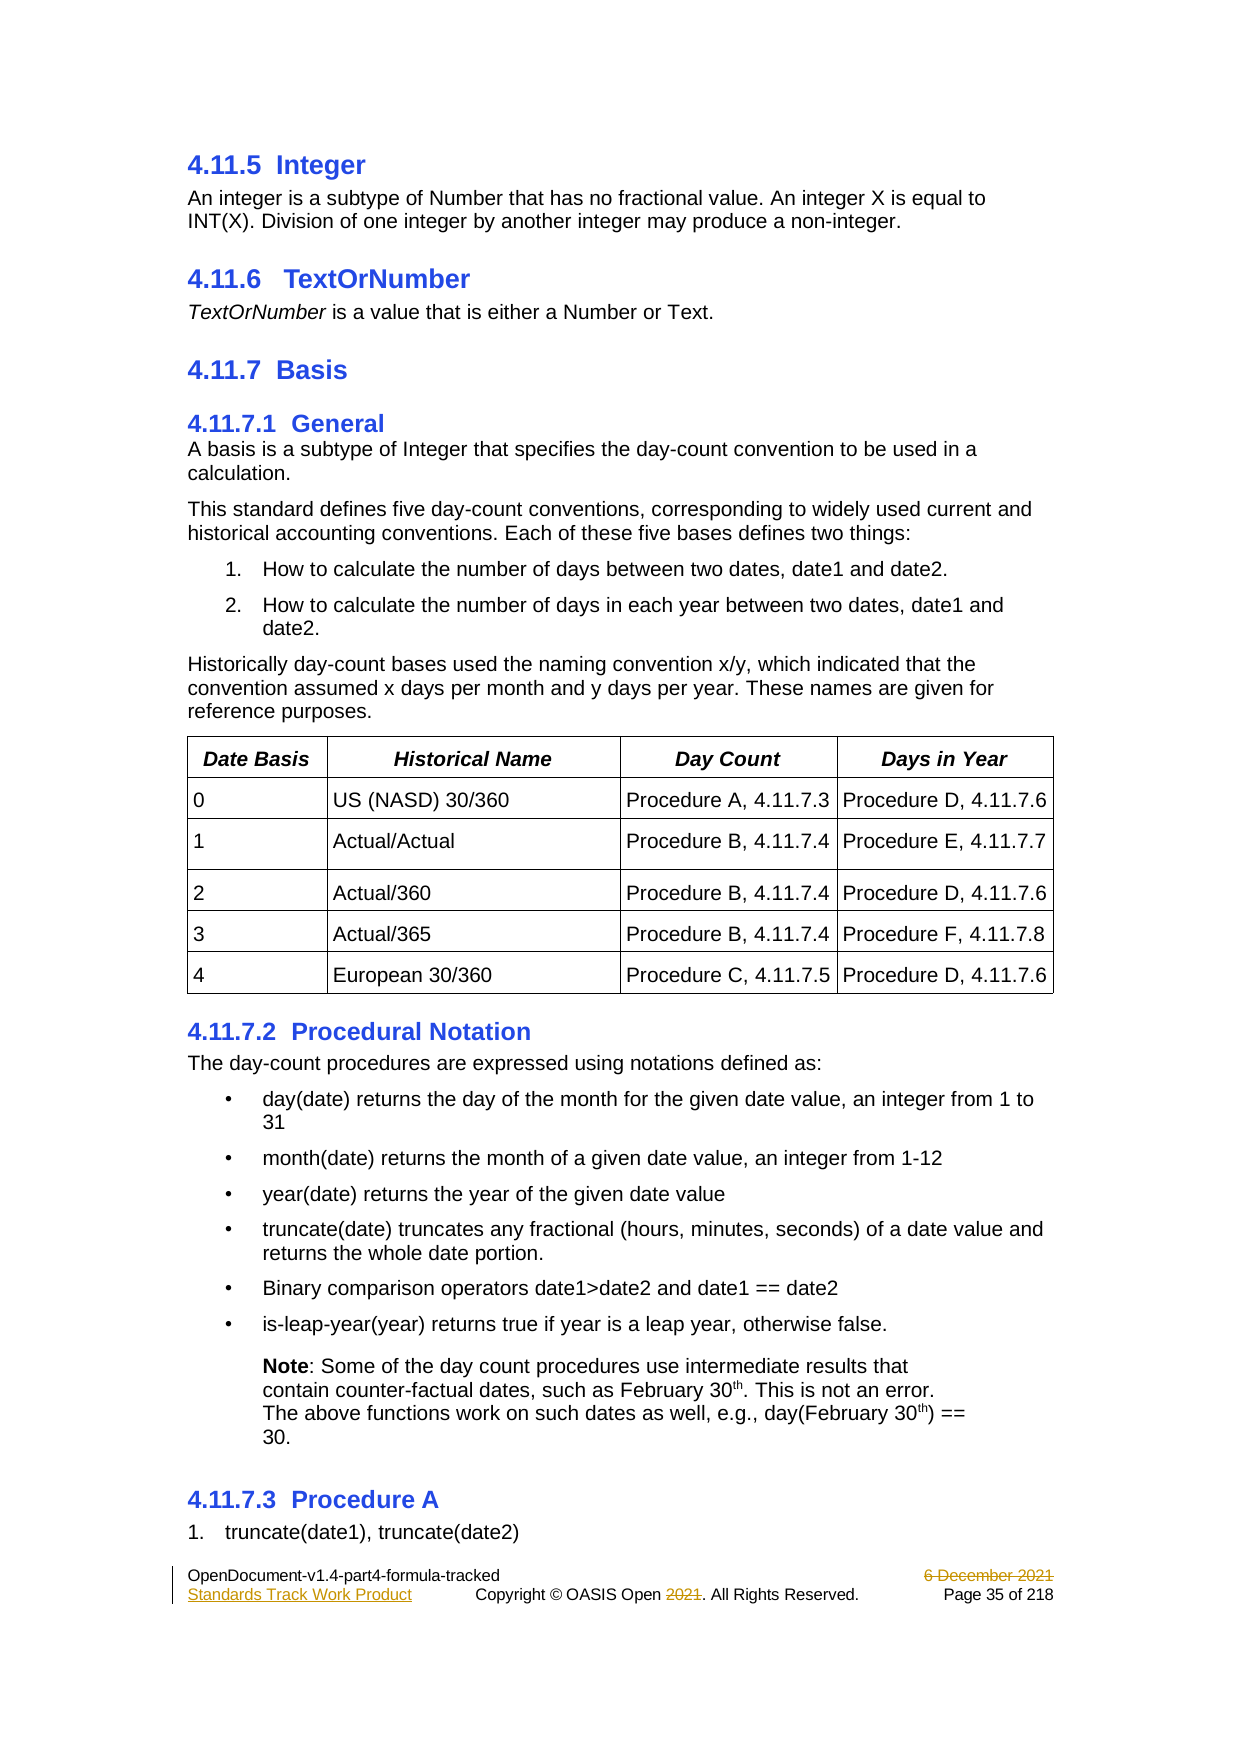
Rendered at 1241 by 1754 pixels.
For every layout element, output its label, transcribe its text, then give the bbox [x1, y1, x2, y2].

text The day-count procedures are expressed using notations defined as: [187, 1052, 1053, 1075]
subtitle TextOrNumber [187, 264, 1053, 294]
table_cell Procedure F, 4.11.7.8 [838, 911, 1053, 951]
list is-leap-year(year) returns true if year is a leap year, otherwise false. [225, 1312, 1053, 1336]
table_cell Actual/365 [328, 911, 620, 951]
list Binary comparison operators date1>date2 and date1 == date2 [225, 1277, 1053, 1300]
table_cell Procedure D, 4.11.7.6 [838, 870, 1053, 910]
text Historically day-count bases used the naming convention x/y, which indicated that the convention assumed x days per month and y days per year. These names are given for reference purposes. [187, 653, 1053, 723]
table_cell Procedure E, 4.11.7.7 [838, 819, 1053, 869]
subtitle Integer [187, 150, 1053, 180]
list truncate(date) truncates any fractional (hours, minutes, seconds) of a date value and returns the whole date portion. [225, 1218, 1053, 1265]
list year(date) returns the year of the given date value [225, 1182, 1053, 1206]
table_cell Procedure D, 4.11.7.6 [838, 952, 1053, 992]
subtitle Procedural Notation [187, 1018, 1053, 1046]
subtitle Procedure A [187, 1486, 1053, 1514]
text Note: Some of the day count procedures use intermediate results that contain counter-factual dates, such as February 30th. This is not an error. The above functions work on such dates as well, e.g., day(February 30th) == 30. [262, 1354, 978, 1449]
subtitle Basis [187, 355, 1053, 385]
table_cell Procedure B, 4.11.7.4 [621, 870, 837, 910]
table_cell Actual/Actual [328, 819, 620, 869]
list truncate(date1), truncate(date2) [187, 1520, 1053, 1544]
list day(date) returns the day of the month for the given date value, an integer from 1 to 31 [225, 1087, 1053, 1134]
table_header Historical Name [328, 737, 620, 777]
table_cell European 30/360 [328, 952, 620, 992]
table_cell 1 [188, 819, 327, 869]
table_header Days in Year [838, 737, 1053, 777]
table_cell Procedure D, 4.11.7.6 [838, 778, 1053, 818]
table_cell 0 [188, 778, 327, 818]
text TextOrNumber is a value that is either a Number or Text. [187, 300, 1053, 324]
text A basis is a subtype of Integer that specifies the day-count convention to be used in a calculation. [187, 438, 1053, 485]
table_cell 2 [188, 870, 327, 910]
table_header Date Basis [188, 737, 327, 777]
table_cell 4 [188, 952, 327, 992]
table_cell Procedure B, 4.11.7.4 [621, 819, 837, 869]
table_cell Procedure C, 4.11.7.5 [621, 952, 837, 992]
list How to calculate the number of days between two dates, date1 and date2. [225, 557, 1053, 581]
table_cell Procedure A, 4.11.7.3 [621, 778, 837, 818]
table_cell US (NASD) 30/360 [328, 778, 620, 818]
table_cell Procedure B, 4.11.7.4 [621, 911, 837, 951]
subtitle General [187, 410, 1053, 438]
table_header Day Count [621, 737, 837, 777]
table_cell 3 [188, 911, 327, 951]
table_cell Actual/360 [328, 870, 620, 910]
list How to calculate the number of days in each year between two dates, date1 and date2. [225, 593, 1053, 640]
list month(date) returns the month of a given date value, an integer from 1-12 [225, 1146, 1053, 1170]
text This standard defines five day-count conventions, corresponding to widely used current and historical accounting conventions. Each of these five bases defines two things: [187, 497, 1053, 544]
text An integer is a subtype of Number that has no fractional value. An integer X is equal to INT(X). Division of one integer by another integer may produce a non-integer. [187, 186, 1053, 233]
